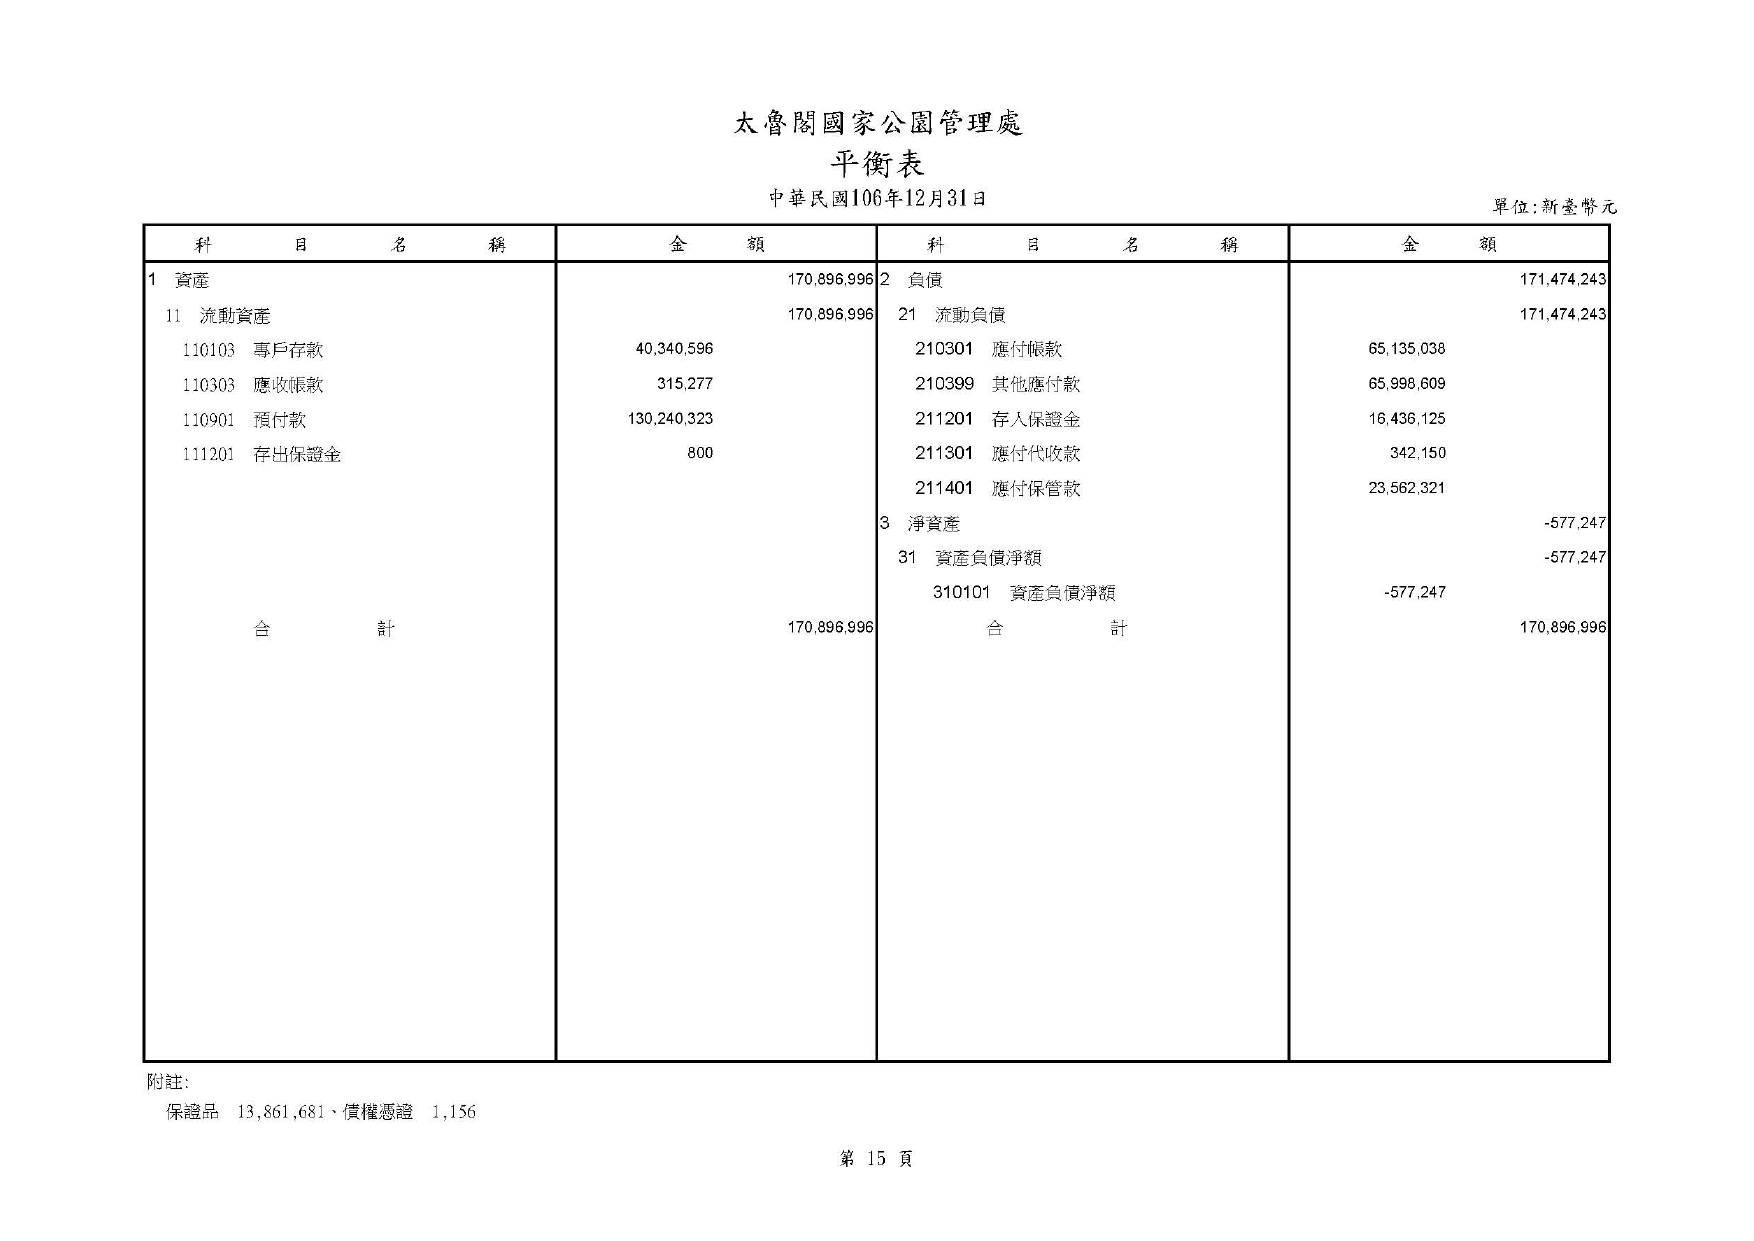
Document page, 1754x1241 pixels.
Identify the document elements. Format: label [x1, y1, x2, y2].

picture [59, 59, 1695, 1216]
